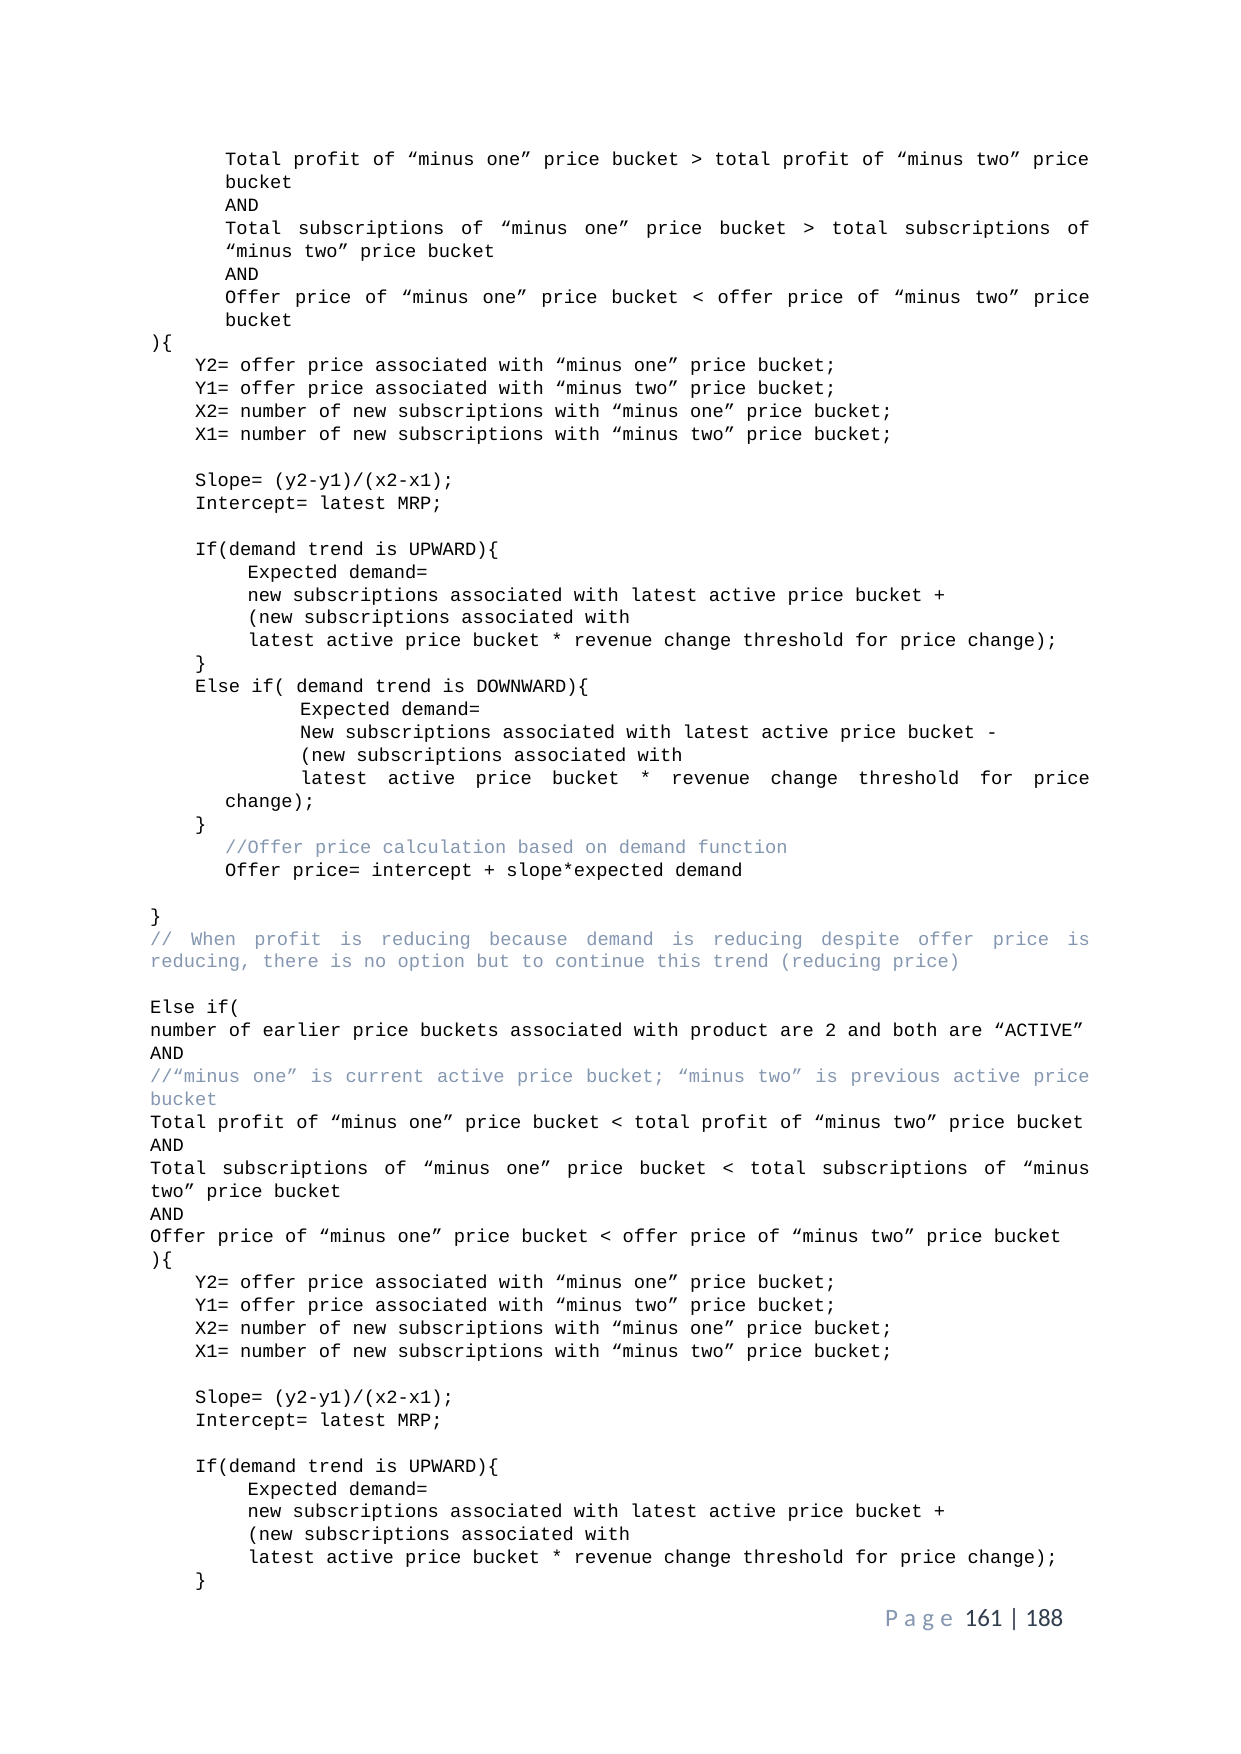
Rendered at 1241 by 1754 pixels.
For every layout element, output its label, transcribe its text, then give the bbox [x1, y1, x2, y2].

text Y1= offer price associated with “minus two” price bucket; [150, 1296, 1090, 1317]
text new subscriptions associated with latest active price bucket + [150, 1502, 1090, 1523]
text // When profit is reducing because demand is reducing despite offer price is reducing, there is no option but to continue this trend (reducing price) [150, 929, 1090, 973]
text latest active price bucket * revenue change threshold for price change); [225, 769, 1090, 813]
text Total profit of “minus one” price bucket < total profit of “minus two” price bucket [150, 1113, 1090, 1134]
text X2= number of new subscriptions with “minus one” price bucket; [150, 1319, 1090, 1340]
text } [150, 654, 1090, 675]
text Y2= offer price associated with “minus one” price bucket; [150, 1273, 1090, 1294]
text Total profit of “minus one” price bucket > total profit of “minus two” price bucket [225, 150, 1090, 194]
text (new subscriptions associated with [150, 1525, 1090, 1546]
text number of earlier price buckets associated with product are 2 and both are “ACTIVE” [150, 1021, 1090, 1042]
text Expected demand= [150, 1479, 1090, 1501]
text AND [150, 264, 1090, 286]
text ){ [150, 333, 1090, 354]
text (new subscriptions associated with [225, 746, 1090, 767]
text AND [150, 1204, 1090, 1226]
text New subscriptions associated with latest active price bucket - [225, 723, 1090, 744]
text Total subscriptions of “minus one” price bucket < total subscriptions of “minus two” price bucket [150, 1158, 1090, 1203]
text AND [150, 1044, 1090, 1065]
text new subscriptions associated with latest active price bucket + [150, 585, 1090, 607]
text Intercept= latest MRP; [150, 494, 1090, 515]
text AND [150, 1136, 1090, 1157]
text Else if( demand trend is DOWNWARD){ [150, 677, 1090, 698]
text AND [150, 196, 1090, 217]
text If(demand trend is UPWARD){ [150, 539, 1090, 561]
text latest active price bucket * revenue change threshold for price change); [150, 1548, 1090, 1569]
text latest active price bucket * revenue change threshold for price change); [150, 631, 1090, 652]
text } [150, 814, 1090, 836]
text Slope= (y2-y1)/(x2-x1); [150, 1388, 1090, 1409]
text Slope= (y2-y1)/(x2-x1); [150, 471, 1090, 492]
text X2= number of new subscriptions with “minus one” price bucket; [150, 402, 1090, 423]
text } [150, 1571, 1090, 1592]
text If(demand trend is UPWARD){ [150, 1456, 1090, 1478]
text Offer price of “minus one” price bucket < offer price of “minus two” price bucket [225, 287, 1090, 332]
text Else if( [150, 998, 1090, 1019]
text Y2= offer price associated with “minus one” price bucket; [150, 356, 1090, 377]
text X1= number of new subscriptions with “minus two” price bucket; [150, 1342, 1090, 1363]
text X1= number of new subscriptions with “minus two” price bucket; [150, 425, 1090, 446]
text Y1= offer price associated with “minus two” price bucket; [150, 379, 1090, 400]
text } [150, 906, 1090, 928]
text Intercept= latest MRP; [150, 1411, 1090, 1432]
text ){ [150, 1250, 1090, 1271]
text Offer price= intercept + slope*expected demand [150, 861, 1090, 882]
text Expected demand= [225, 700, 1090, 721]
text Expected demand= [150, 562, 1090, 584]
text //“minus one” is current active price bucket; “minus two” is previous active price bucket [150, 1067, 1090, 1111]
text (new subscriptions associated with [150, 608, 1090, 629]
text Total subscriptions of “minus one” price bucket > total subscriptions of “minus two” price bucket [225, 219, 1090, 263]
text Offer price of “minus one” price bucket < offer price of “minus two” price bucket [150, 1227, 1090, 1248]
text //Offer price calculation based on demand function [150, 837, 1090, 859]
